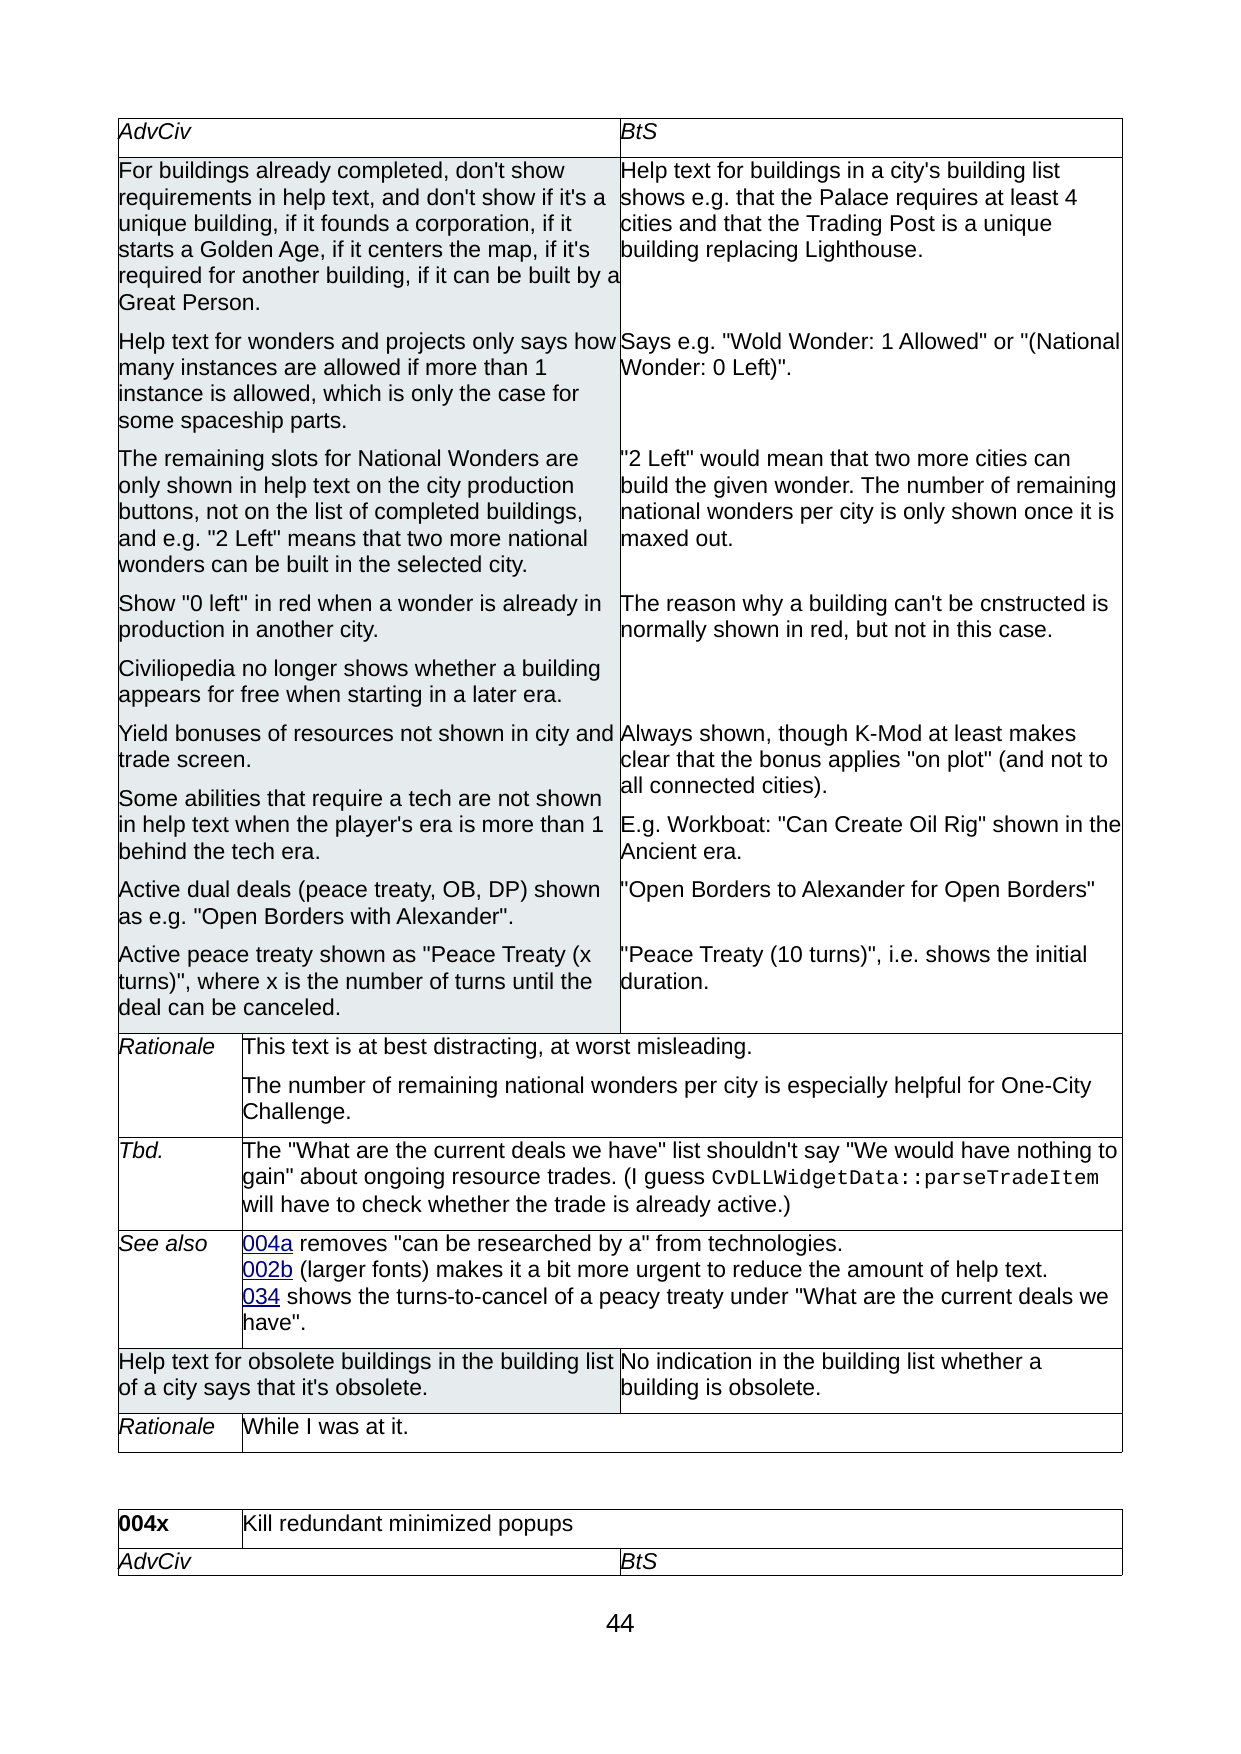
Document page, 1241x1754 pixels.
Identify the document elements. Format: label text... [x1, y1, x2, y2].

table_cell BtS [621, 119, 1122, 157]
table_cell While I was at it. [243, 1414, 1122, 1452]
table_cell Tbd. [119, 1138, 242, 1230]
table_cell Rationale [119, 1034, 242, 1137]
table_cell AdvCiv [119, 1549, 620, 1575]
table_cell See also [119, 1231, 242, 1348]
table_cell Help text for buildings in a city's building list shows e.g. that the Palace requires at least 4 cities and that the Trading Post is a unique building replacing Lighthouse. Says e.g. "Wold Wonder: 1 Allowed" or "(National Wonder: 0 Left)". "2 Left" would mean that two more cities can build the given wonder. The number of remaining national wonders per city is only shown once it is maxed out. The reason why a building can't be cnstructed is normally shown in red, but not in this case. Always shown, though K-Mod at least makes clear that the bonus applies "on plot" (and not to all connected cities). E.g. Workboat: "Can Create Oil Rig" shown in the Ancient era. "Open Borders to Alexander for Open Borders" "Peace Treaty (10 turns)", i.e. shows the initial duration. [621, 158, 1122, 1033]
table_cell BtS [621, 1549, 1122, 1575]
table_header Kill redundant minimized popups [243, 1510, 1122, 1548]
table_cell The "What are the current deals we have" list shouldn't say "We would have nothing to gain" about ongoing resource trades. (I guess CvDLLWidgetData::parseTradeItem will have to check whether the trade is already active.) [243, 1138, 1122, 1230]
table_cell Rationale [119, 1414, 242, 1452]
table_cell This text is at best distracting, at worst misleading. The number of remaining national wonders per city is especially helpful for One-City Challenge. [243, 1034, 1122, 1137]
table_cell Help text for obsolete buildings in the building list of a city says that it's obsolete. [119, 1349, 620, 1413]
table_cell For buildings already completed, don't show requirements in help text, and don't show if it's a unique building, if it founds a corporation, if it starts a Golden Age, if it centers the map, if it's required for another building, if it can be built by a Great Person. Help text for wonders and projects only says how many instances are allowed if more than 1 instance is allowed, which is only the case for some spaceship parts. The remaining slots for National Wonders are only shown in help text on the city production buttons, not on the list of completed buildings, and e.g. "2 Left" means that two more national wonders can be built in the selected city. Show "0 left" in red when a wonder is already in production in another city. Civiliopedia no longer shows whether a building appears for free when starting in a later era. Yield bonuses of resources not shown in city and trade screen. Some abilities that require a tech are not shown in help text when the player's era is more than 1 behind the tech era. Active dual deals (peace treaty, OB, DP) shown as e.g. "Open Borders with Alexander". Active peace treaty shown as "Peace Treaty (x turns)", where x is the number of turns until the deal can be canceled. [119, 158, 620, 1033]
table_cell AdvCiv [119, 119, 620, 157]
table_cell 004a removes "can be researched by a" from technologies. 002b (larger fonts) makes it a bit more urgent to reduce the amount of help text. 034 shows the turns-to-cancel of a peacy treaty under "What are the current deals we have". [243, 1231, 1122, 1348]
table_header 004x [119, 1510, 242, 1548]
table_cell No indication in the building list whether a building is obsolete. [621, 1349, 1122, 1413]
